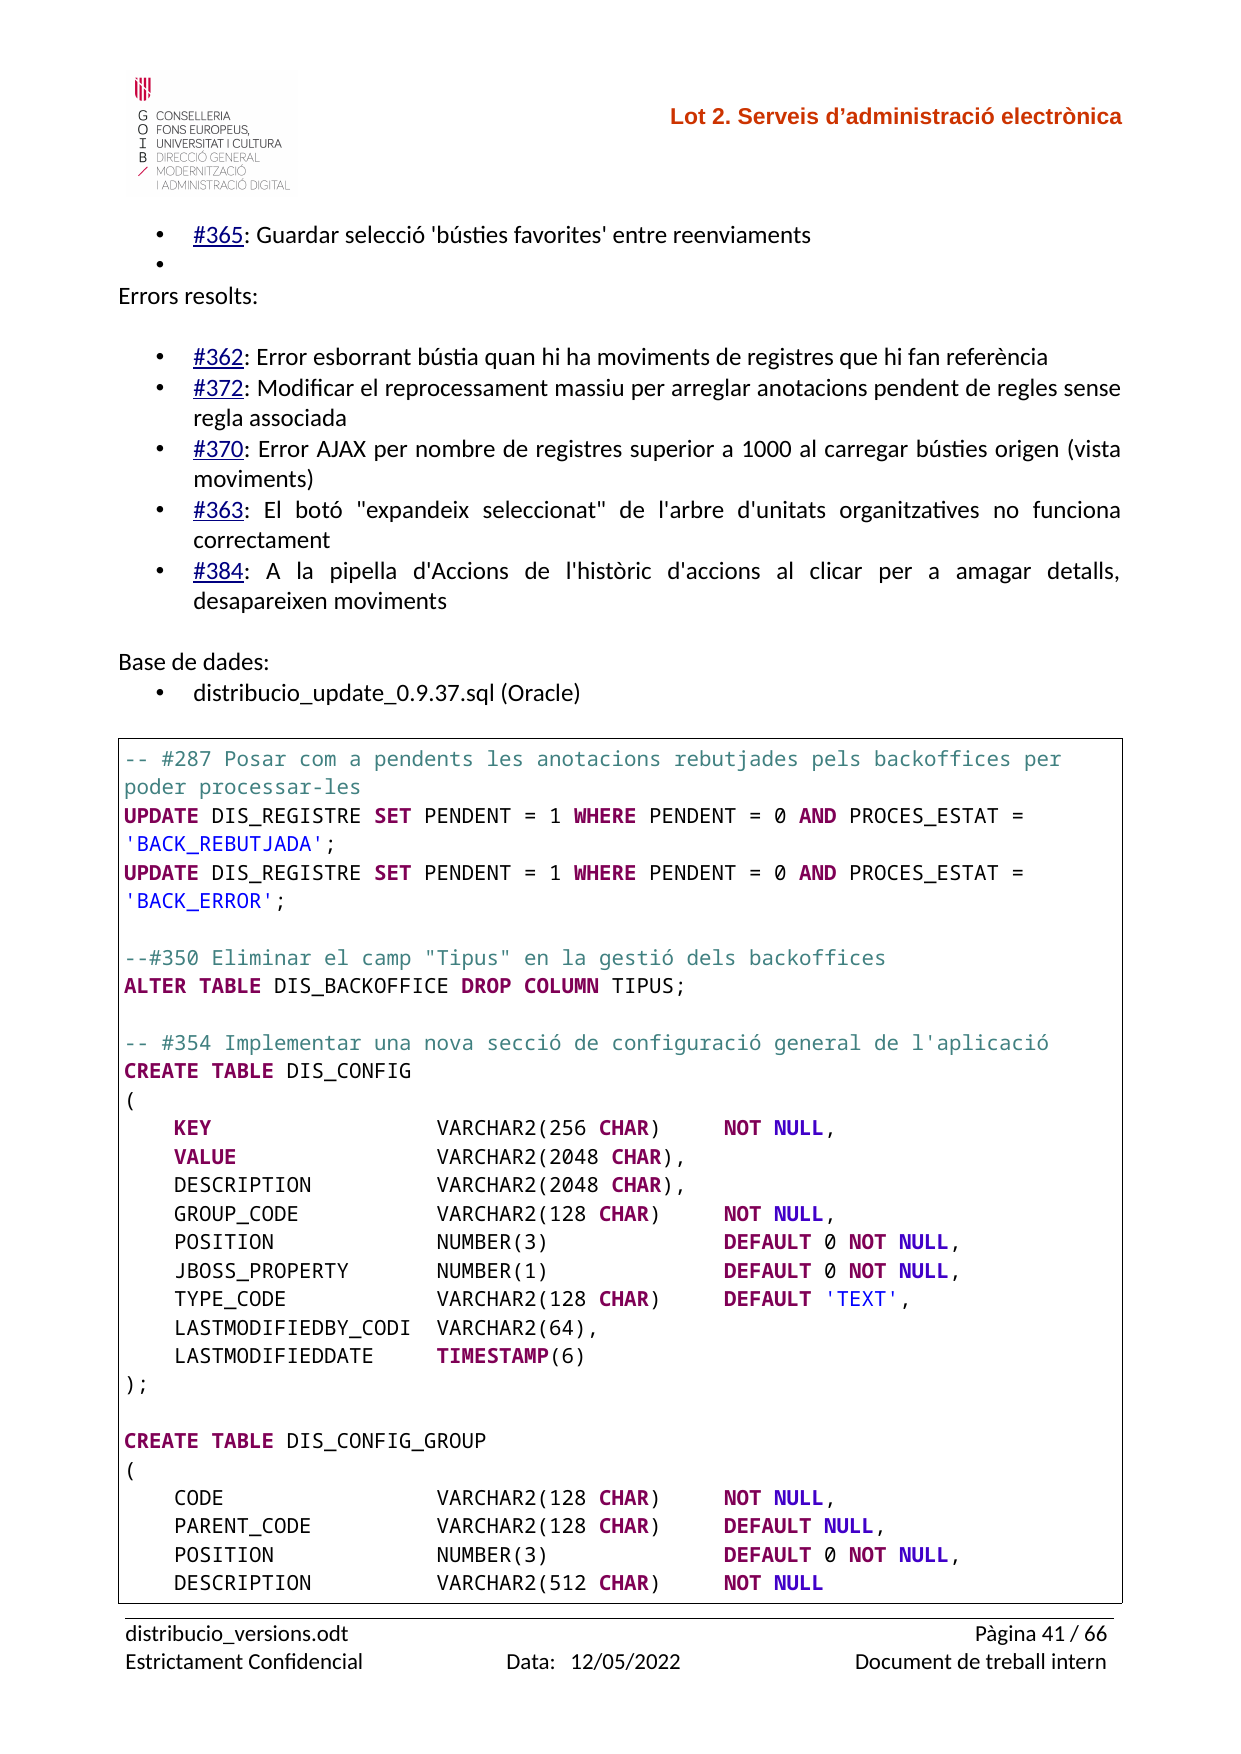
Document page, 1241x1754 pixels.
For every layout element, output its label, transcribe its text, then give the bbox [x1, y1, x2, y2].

list #372: Modificar el reprocessament massiu per arreglar anotacions pendent de regles sense regla associada [156, 372, 1122, 433]
list distribucio_update_0.9.37.sql (Oracle) [156, 677, 1122, 707]
text Base de dades: [118, 646, 1122, 677]
table_header -- #287 Posar com a pendents les anotacions rebutjades pels backoffices per poder processar-les UPDATE DIS_REGISTRE SET PENDENT = 1 WHERE PENDENT = 0 AND PROCES_ESTAT = 'BACK_REBUTJADA'; UPDATE DIS_REGISTRE SET PENDENT = 1 WHERE PENDENT = 0 AND PROCES_ESTAT = 'BACK_ERROR'; --#350 Eliminar el camp "Tipus" en la gestió dels backoffices ALTER TABLE DIS_BACKOFFICE DROP COLUMN TIPUS; -- #354 Implementar una nova secció de configuració general de l'aplicació CREATE TABLE DIS_CONFIG ( KEY VARCHAR2(256 CHAR) NOT NULL, VALUE VARCHAR2(2048 CHAR), DESCRIPTION VARCHAR2(2048 CHAR), GROUP_CODE VARCHAR2(128 CHAR) NOT NULL, POSITION NUMBER(3) DEFAULT 0 NOT NULL, JBOSS_PROPERTY NUMBER(1) DEFAULT 0 NOT NULL, TYPE_CODE VARCHAR2(128 CHAR) DEFAULT 'TEXT', LASTMODIFIEDBY_CODI VARCHAR2(64), LASTMODIFIEDDATE TIMESTAMP(6) ); CREATE TABLE DIS_CONFIG_GROUP ( CODE VARCHAR2(128 CHAR) NOT NULL, PARENT_CODE VARCHAR2(128 CHAR) DEFAULT NULL, POSITION NUMBER(3) DEFAULT 0 NOT NULL, DESCRIPTION VARCHAR2(512 CHAR) NOT NULL [119, 739, 1122, 1603]
list #363: El botó "expandeix seleccionat" de l'arbre d'unitats organitzatives no funciona correctament [156, 494, 1122, 555]
list #362: Error esborrant bústia quan hi ha moviments de registres que hi fan referència [156, 341, 1122, 372]
picture [126, 70, 299, 197]
list #370: Error AJAX per nombre de registres superior a 1000 al carregar bústies origen (vista moviments) [156, 433, 1122, 494]
list #384: A la pipella d'Accions de l'històric d'accions al clicar per a amagar detalls, desapareixen moviments [156, 555, 1122, 616]
text Errors resolts: [118, 280, 1122, 311]
list #365: Guardar selecció 'bústies favorites' entre reenviaments [156, 219, 1122, 250]
